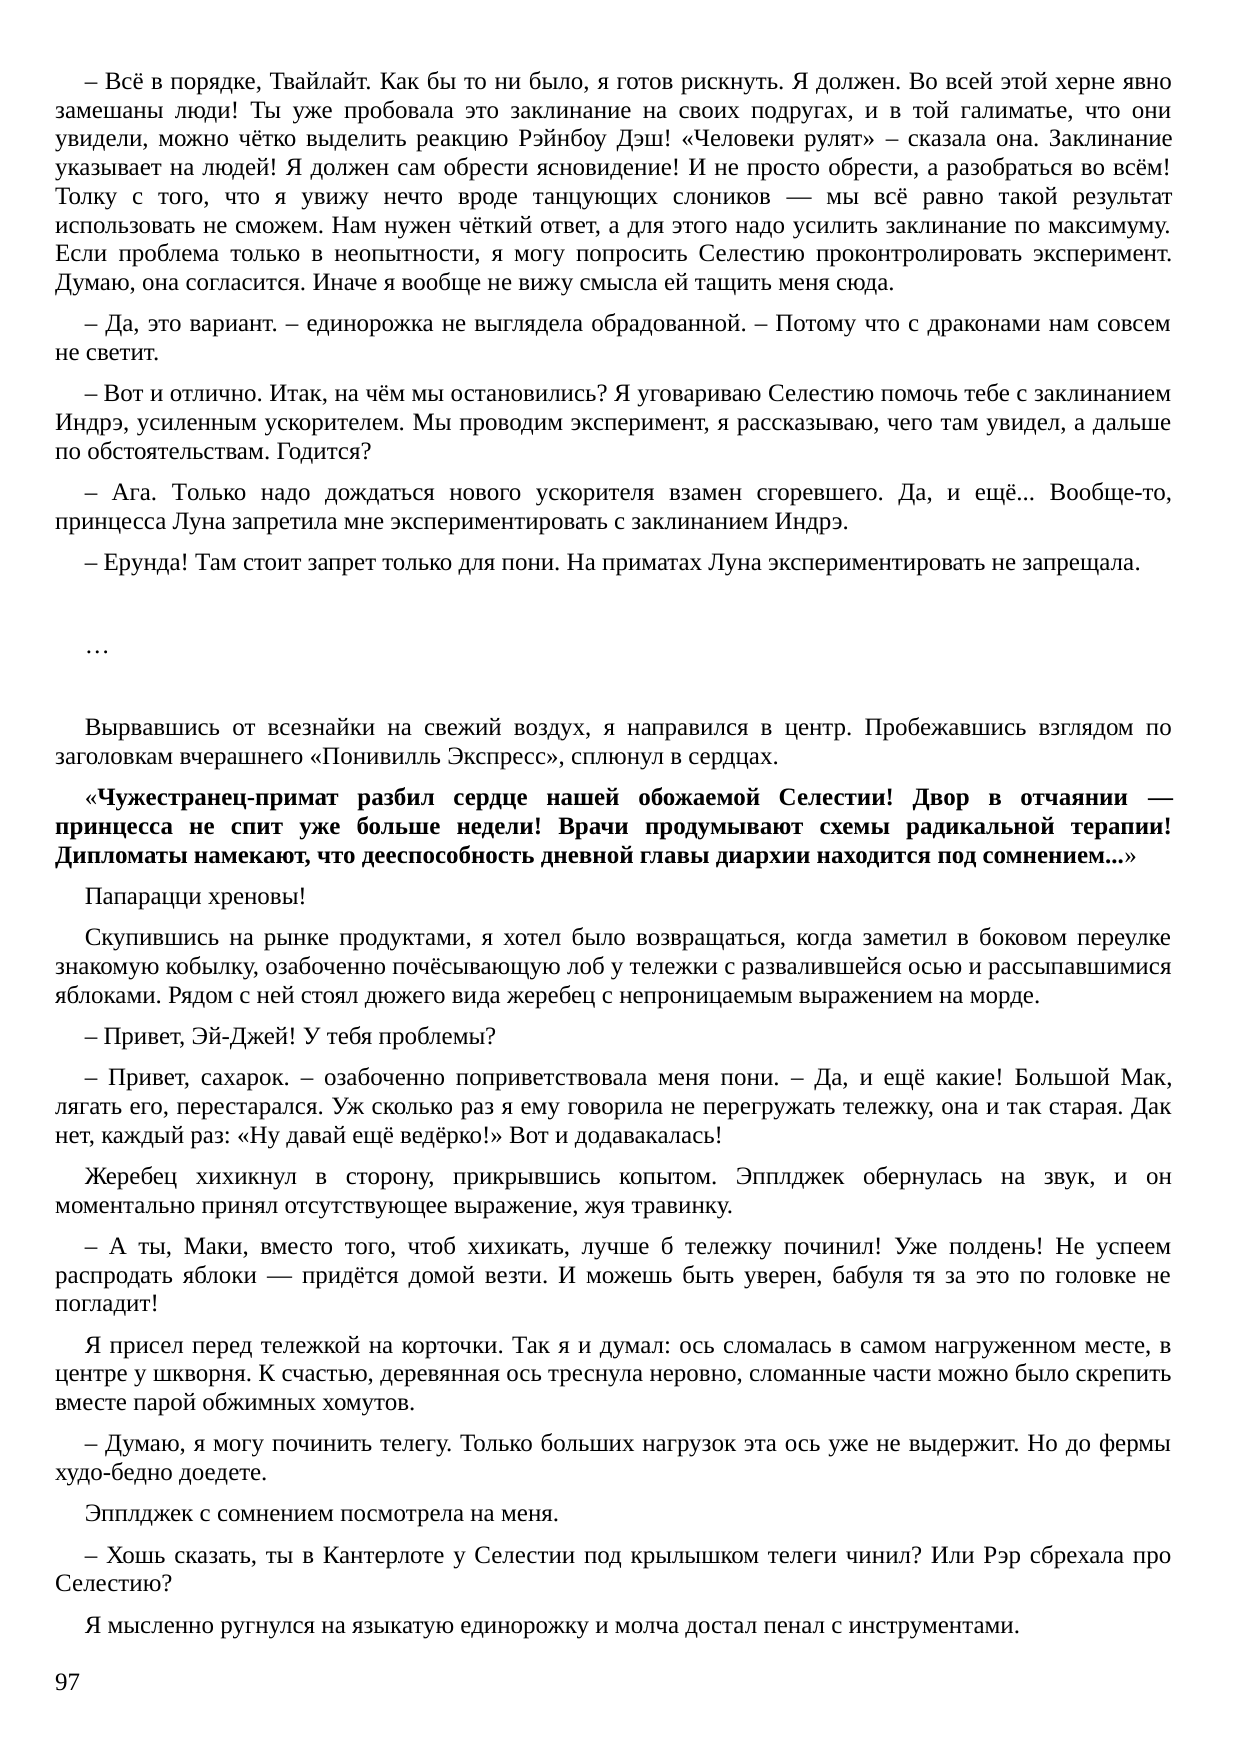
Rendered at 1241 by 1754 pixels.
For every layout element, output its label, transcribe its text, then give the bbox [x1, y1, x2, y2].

text – Всё в порядке, Твайлайт. Как бы то ни было, я готов рискнуть. Я должен. Во всей этой херне явно замешаны люди! Ты уже пробовала это заклинание на своих подругах, и в той галиматье, что они увидели, можно чётко выделить реакцию Рэйнбоу Дэш! «Человеки рулят» – сказала она. Заклинание указывает на людей! Я должен сам обрести ясновидение! И не просто обрести, а разобраться во всём! Толку с того, что я увижу нечто вроде танцующих слоников — мы всё равно такой результат использовать не сможем. Нам нужен чёткий ответ, а для этого надо усилить заклинание по максимуму. Если проблема только в неопытности, я могу попросить Селестию проконтролировать эксперимент. Думаю, она согласится. Иначе я вообще не вижу смысла ей тащить меня сюда. [55, 66, 1173, 296]
text Эпплджек с сомнением посмотрела на меня. [55, 1498, 1173, 1527]
text Скупившись на рынке продуктами, я хотел было возвращаться, когда заметил в боковом переулке знакомую кобылку, озабоченно почёсывающую лоб у тележки с развалившейся осью и рассыпавшимися яблоками. Рядом с ней стоял дюжего вида жеребец с непроницаемым выражением на морде. [55, 922, 1173, 1008]
text Вырвавшись от всезнайки на свежий воздух, я направился в центр. Пробежавшись взглядом по заголовкам вчерашнего «Понивилль Экспресс», сплюнул в сердцах. [55, 712, 1173, 770]
text Я мысленно ругнулся на языкатую единорожку и молча достал пенал с инструментами. [55, 1610, 1173, 1638]
text – А ты, Маки, вместо того, чтоб хихикать, лучше б тележку починил! Уже полдень! Не успеем распродать яблоки — придётся домой везти. И можешь быть уверен, бабуля тя за это по головке не погладит! [55, 1231, 1173, 1317]
text – Да, это вариант. – единорожка не выглядела обрадованной. – Потому что с драконами нам совсем не светит. [55, 308, 1173, 366]
text … [55, 630, 1173, 658]
text – Ерунда! Там стоит запрет только для пони. На приматах Луна экспериментировать не запрещала. [55, 547, 1173, 576]
text – Думаю, я могу починить телегу. Только больших нагрузок эта ось уже не выдержит. Но до фермы худо-бедно доедете. [55, 1428, 1173, 1486]
text Я присел перед тележкой на корточки. Так я и думал: ось сломалась в самом нагруженном месте, в центре у шкворня. К счастью, деревянная ось треснула неровно, сломанные части можно было скрепить вместе парой обжимных хомутов. [55, 1330, 1173, 1416]
text – Привет, сахарок. – озабоченно поприветствовала меня пони. – Да, и ещё какие! Большой Мак, лягать его, перестарался. Уж сколько раз я ему говорила не перегружать тележку, она и так старая. Дак нет, каждый раз: «Ну давай ещё ведёрко!» Вот и додавакалась! [55, 1062, 1173, 1148]
text – Привет, Эй-Джей! У тебя проблемы? [55, 1021, 1173, 1050]
text «Чужестранец-примат разбил сердце нашей обожаемой Селестии! Двор в отчаянии — принцесса не спит уже больше недели! Врачи продумывают схемы радикальной терапии! Дипломаты намекают, что дееспособность дневной главы диархии находится под сомнением...» [55, 782, 1173, 868]
text Папарацци хреновы! [55, 881, 1173, 910]
text – Ага. Только надо дождаться нового ускорителя взамен сгоревшего. Да, и ещё... Вообще-то, принцесса Луна запретила мне экспериментировать с заклинанием Индрэ. [55, 477, 1173, 535]
text – Хошь сказать, ты в Кантерлоте у Селестии под крылышком телеги чинил? Или Рэр сбрехала про Селестию? [55, 1540, 1173, 1597]
text – Вот и отлично. Итак, на чём мы остановились? Я уговариваю Селестию помочь тебе с заклинанием Индрэ, усиленным ускорителем. Мы проводим эксперимент, я рассказываю, чего там увидел, а дальше по обстоятельствам. Годится? [55, 378, 1173, 465]
text Жеребец хихикнул в сторону, прикрывшись копытом. Эпплджек обернулась на звук, и он моментально принял отсутствующее выражение, жуя травинку. [55, 1161, 1173, 1218]
